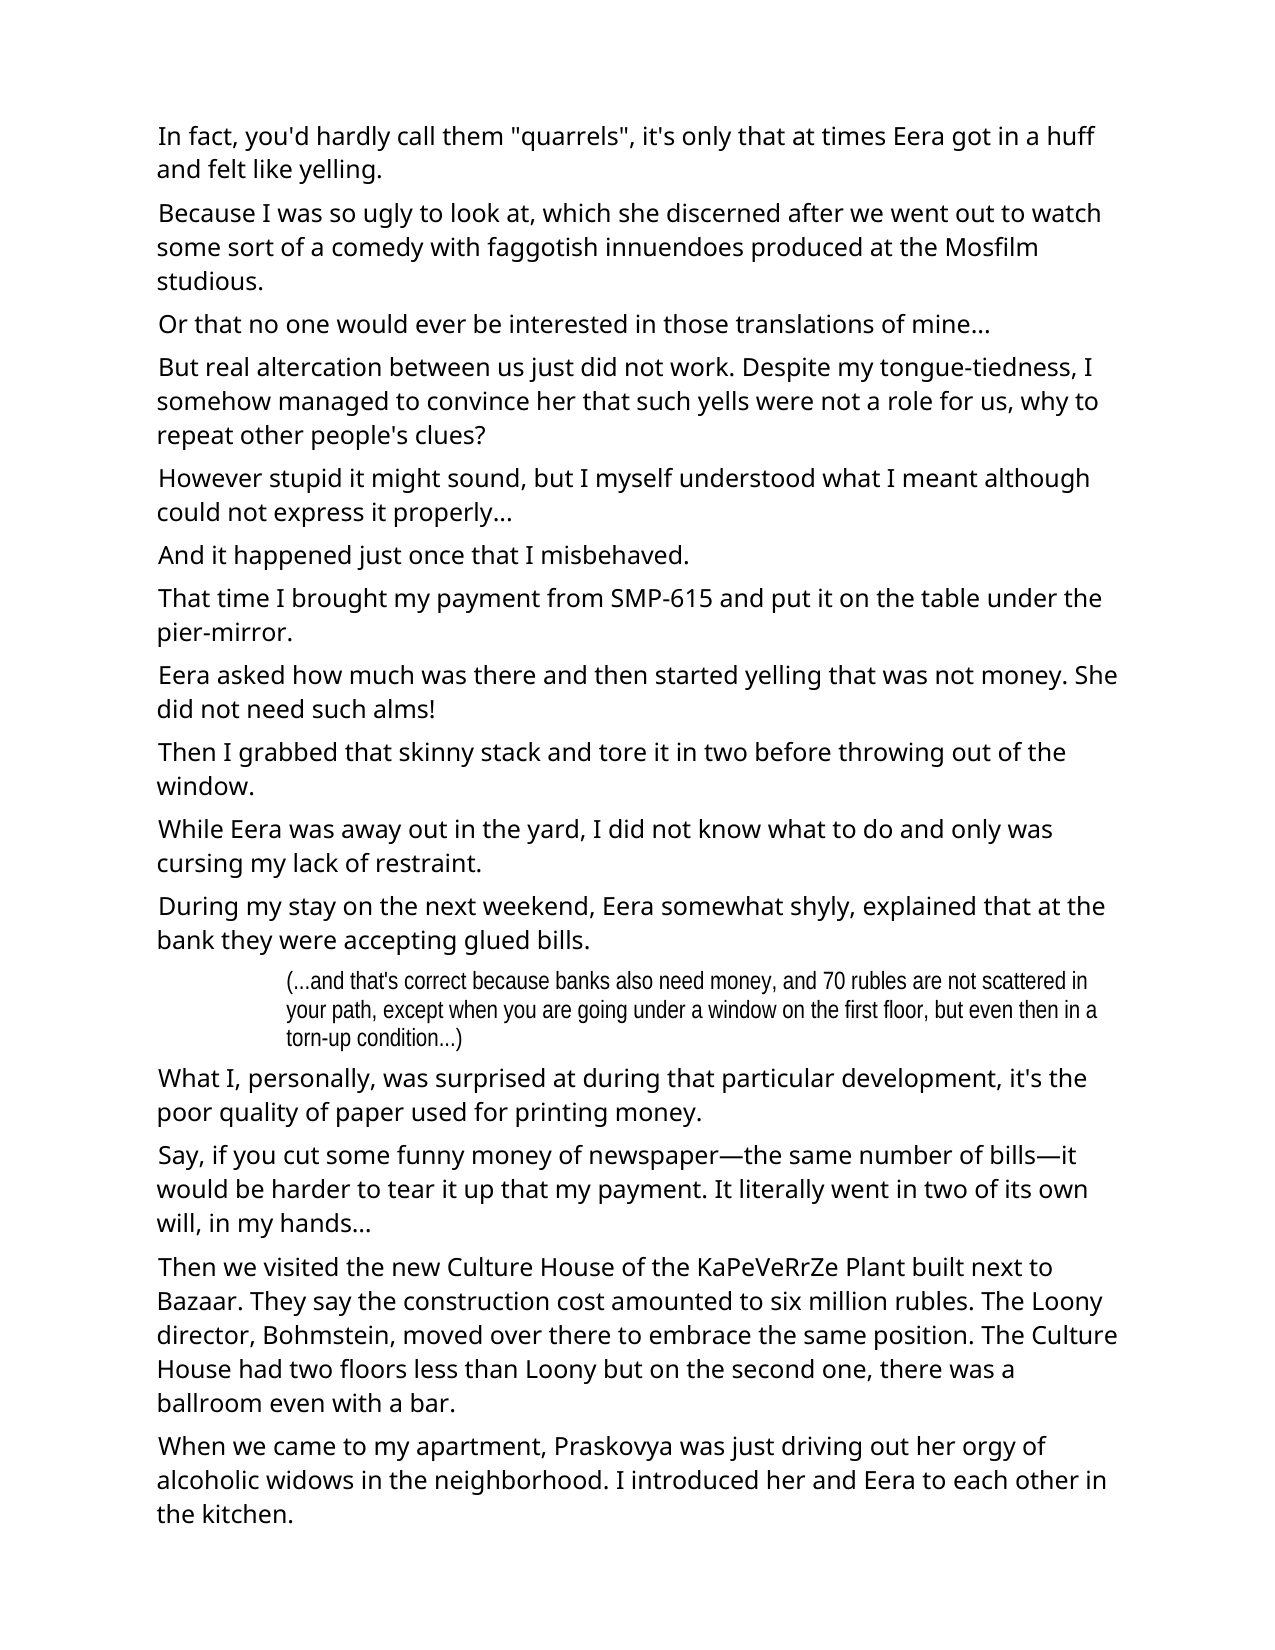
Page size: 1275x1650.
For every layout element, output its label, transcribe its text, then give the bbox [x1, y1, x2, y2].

text Eera asked how much was there and then started yelling that was not money. She did not need such alms! [156, 658, 1118, 726]
text Then I grabbed that skinny stack and tore it in two before throwing out of the window. [156, 735, 1118, 803]
list (...and that's correct because banks also need money, and 70 rubles are not scattered in your path, except when you are going under a window on the first floor, but even then in a torn-up condition...) [286, 966, 1118, 1052]
text Then we visited the new Culture House of the KaPeVeRrZe Plant built next to Bazaar. They say the construction cost amounted to six million rubles. The Loony director, Bohmstein, moved over there to embrace the same position. The Culture House had two floors less than Loony but on the second one, there was a ballroom even with a bar. [156, 1249, 1118, 1419]
text What I, personally, was surprised at during that particular development, it's the poor quality of paper used for printing money. [156, 1061, 1118, 1129]
text Because I was so ugly to look at, which she discerned after we went out to watch some sort of a comedy with faggotish innuendoes produced at the Mosfilm studious. [156, 195, 1118, 297]
text Or that no one would ever be interested in those translations of mine... [156, 306, 1118, 340]
text Say, if you cut some funny money of newspaper—the same number of bills—it would be harder to tear it up that my payment. It literally went in two of its own will, in my hands… [156, 1138, 1118, 1240]
text And it happened just once that I misbehaved. [156, 538, 1118, 572]
text When we came to my apartment, Praskovya was just driving out her orgy of alcoholic widows in the neighborhood. I introduced her and Eera to each other in the kitchen. [156, 1428, 1118, 1531]
text However stupid it might sound, but I myself understood what I meant although could not express it properly... [156, 461, 1118, 529]
text But real altercation between us just did not work. Despite my tongue-tiedness, I somehow managed to convince her that such yells were not a role for us, why to repeat other people's clues? [156, 349, 1118, 452]
text During my stay on the next weekend, Eera somewhat shyly, explained that at the bank they were accepting glued bills. [156, 889, 1118, 957]
text While Eera was away out in the yard, I did not know what to do and only was cursing my lack of restraint. [156, 812, 1118, 880]
text In fact, you'd hardly call them "quarrels", it's only that at times Eera got in a huff and felt like yelling. [156, 118, 1118, 186]
text That time I brought my payment from SMP-615 and put it on the table under the pier-mirror. [156, 581, 1118, 649]
